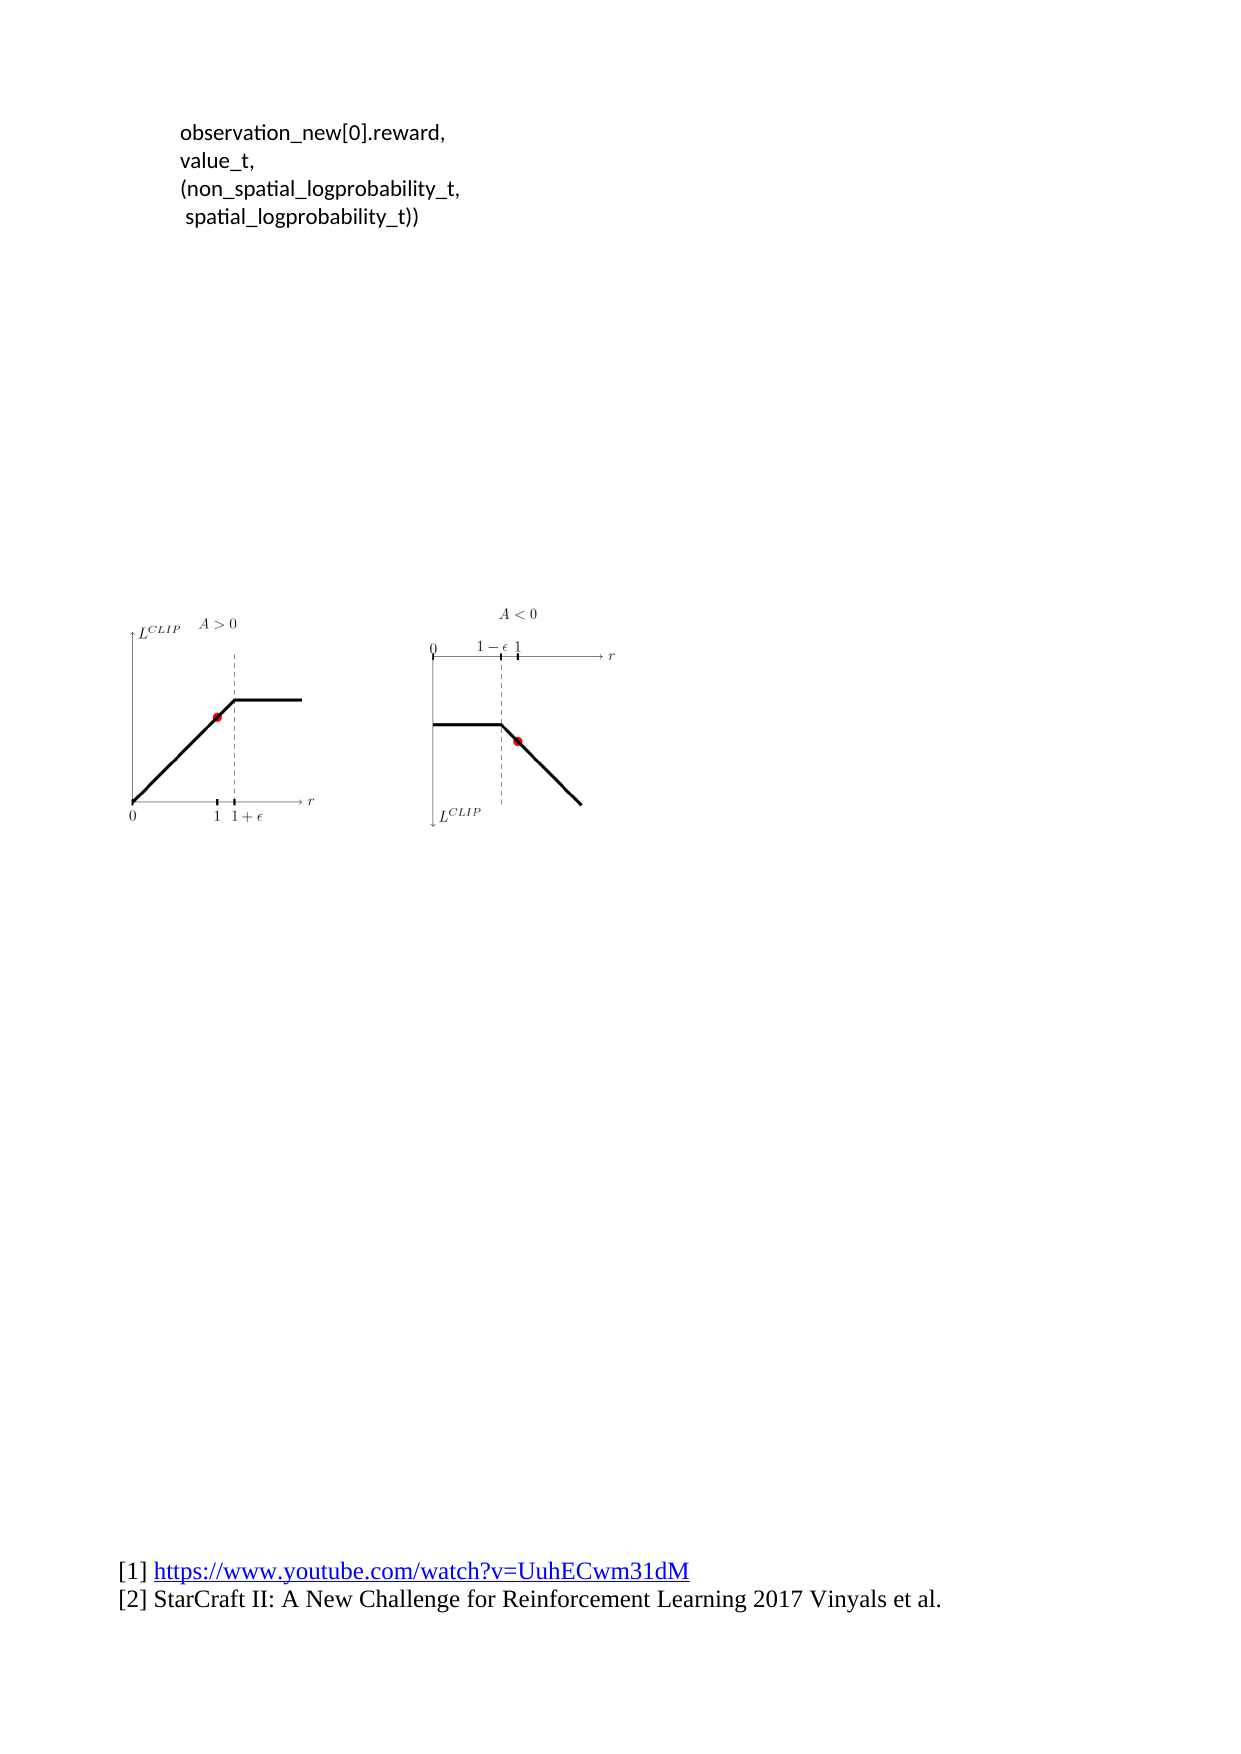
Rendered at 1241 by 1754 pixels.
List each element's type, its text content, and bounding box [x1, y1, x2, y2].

text [1] https://www.youtube.com/watch?v=UuhECwm31dM [118, 1556, 1122, 1584]
text observation_new[0].reward, [118, 118, 1122, 146]
text (non_spatial_logprobability_t, [118, 174, 1122, 202]
text spatial_logprobability_t)) [118, 202, 1122, 230]
text value_t, [118, 146, 1122, 174]
text [2] StarCraft II: A New Challenge for Reinforcement Learning 2017 Vinyals et al. [118, 1584, 1122, 1613]
